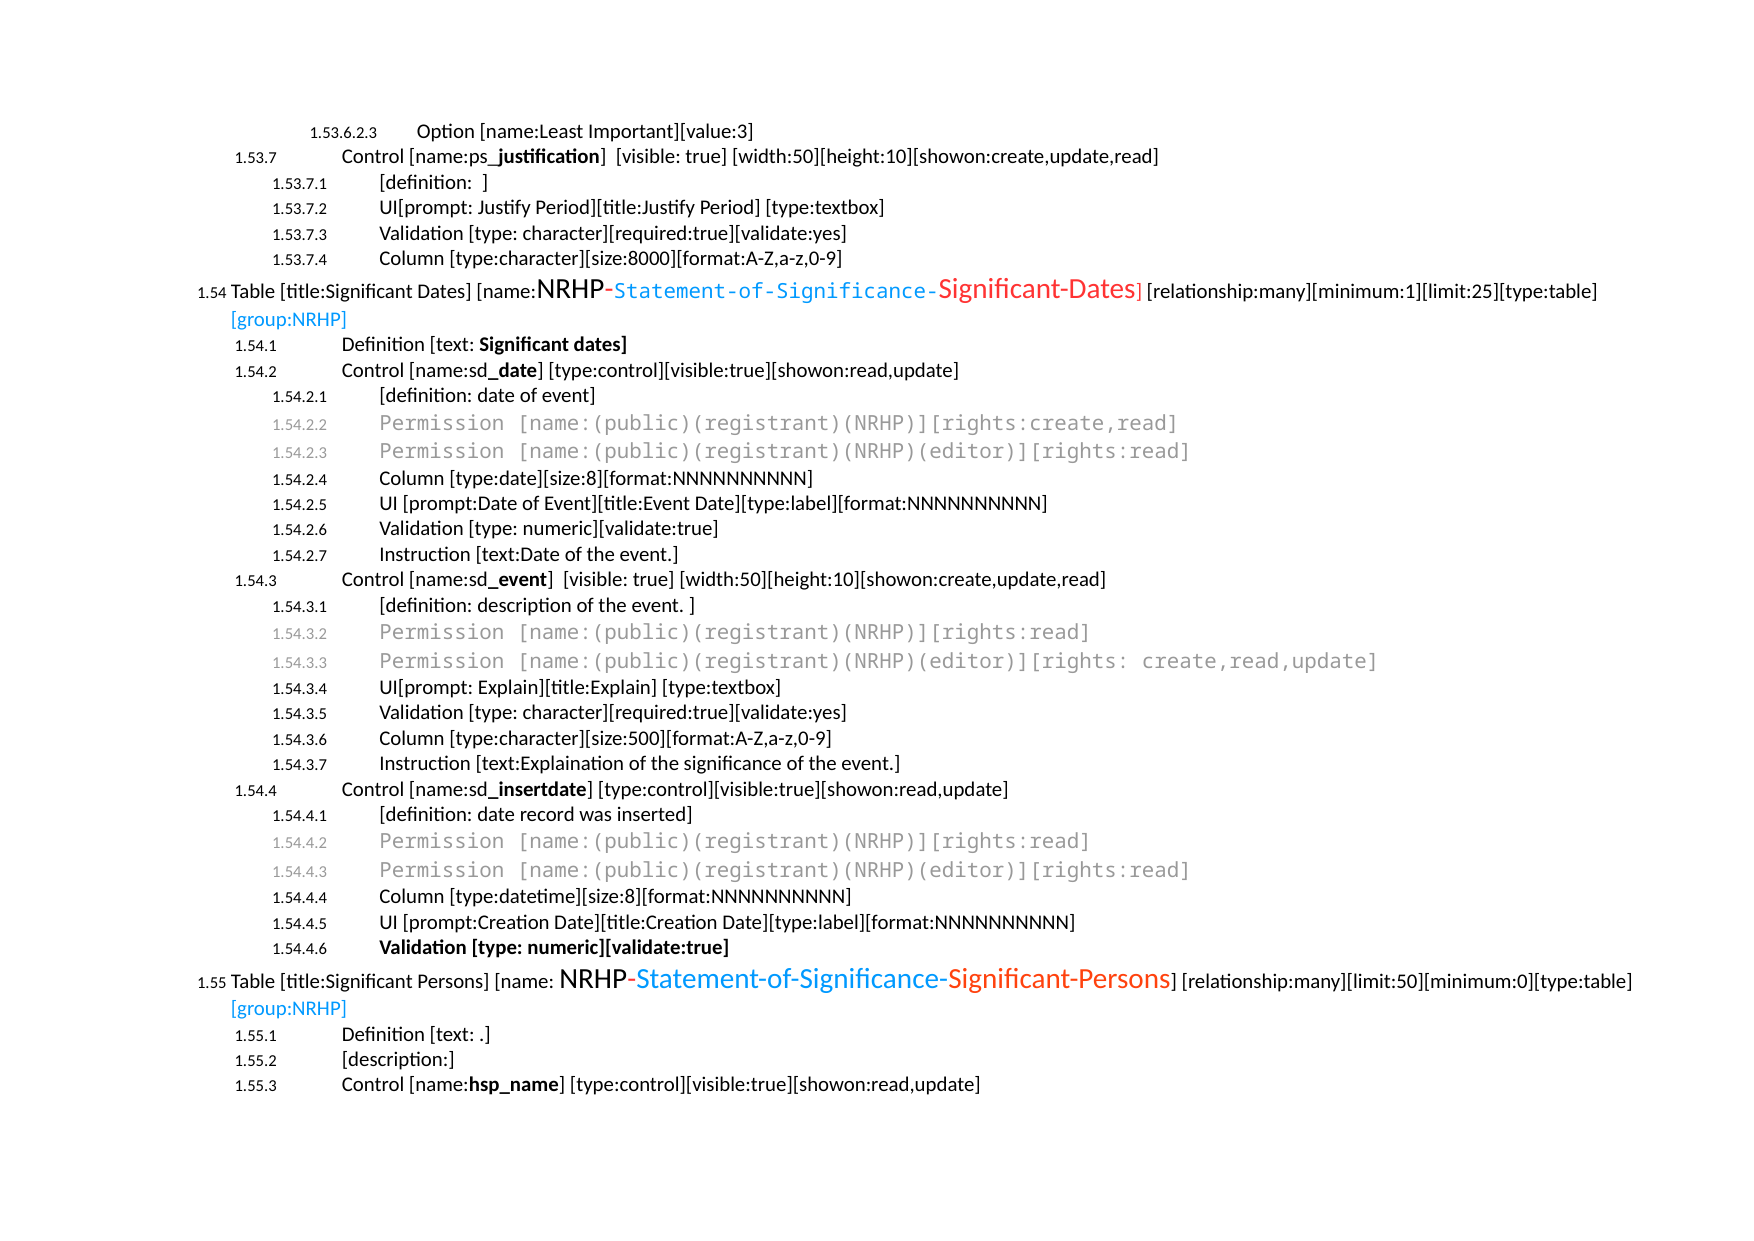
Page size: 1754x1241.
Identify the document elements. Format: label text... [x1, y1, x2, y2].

list Option [name:Least Important][value:3] [306, 118, 1636, 143]
list Validation [type: numeric][validate:true] [268, 934, 1636, 960]
list Table [title:Significant Dates] [name:NRHP-Statement-of-Significance-Significant-Dates] [relationship:many][minimum:1][limit:25][type:table][group:NRHP] [193, 271, 1636, 332]
list [definition: ] [268, 169, 1636, 194]
list UI [prompt:Creation Date][title:Creation Date][type:label][format:NNNNNNNNNN] [268, 909, 1636, 934]
list [description:] [231, 1046, 1636, 1072]
list Definition [text: Significant dates] [231, 332, 1636, 357]
list Validation [type: numeric][validate:true] [268, 516, 1636, 541]
list Control [name:hsp_name] [type:control][visible:true][showon:read,update] [231, 1072, 1636, 1097]
list Instruction [text:Explaination of the significance of the event.] [268, 750, 1636, 776]
list Control [name:sd_insertdate] [type:control][visible:true][showon:read,update] [231, 776, 1636, 801]
list Column [type:date][size:8][format:NNNNNNNNNN] [268, 465, 1636, 490]
list Permission [name:(public)(registrant)(NRHP)][rights:read] [268, 827, 1636, 855]
list UI[prompt: Explain][title:Explain] [type:textbox] [268, 674, 1636, 699]
list Permission [name:(public)(registrant)(NRHP)(editor)][rights: create,read,update] [268, 646, 1636, 674]
list Control [name:sd_date] [type:control][visible:true][showon:read,update] [231, 357, 1636, 382]
list Instruction [text:Date of the event.] [268, 541, 1636, 566]
list Permission [name:(public)(registrant)(NRHP)][rights:create,read] [268, 408, 1636, 436]
list Validation [type: character][required:true][validate:yes] [268, 699, 1636, 725]
list Column [type:character][size:8000][format:A-Z,a-z,0-9] [268, 245, 1636, 271]
list Control [name:ps_justification] [visible: true] [width:50][height:10][showon:create,update,read] [231, 143, 1636, 169]
list Column [type:datetime][size:8][format:NNNNNNNNNN] [268, 883, 1636, 909]
list Definition [text: .] [231, 1021, 1636, 1046]
list [definition: date record was inserted] [268, 801, 1636, 827]
list [definition: description of the event. ] [268, 592, 1636, 617]
list Permission [name:(public)(registrant)(NRHP)(editor)][rights:read] [268, 855, 1636, 883]
list Control [name:sd_event] [visible: true] [width:50][height:10][showon:create,update,read] [231, 566, 1636, 592]
list Permission [name:(public)(registrant)(NRHP)][rights:read] [268, 617, 1636, 646]
list Column [type:character][size:500][format:A-Z,a-z,0-9] [268, 725, 1636, 750]
list Permission [name:(public)(registrant)(NRHP)(editor)][rights:read] [268, 436, 1636, 465]
list Table [title:Significant Persons] [name: NRHP-Statement-of-Significance-Significant-Persons] [relationship:many][limit:50][minimum:0][type:table][group:NRHP] [193, 960, 1636, 1021]
list UI[prompt: Justify Period][title:Justify Period] [type:textbox] [268, 194, 1636, 220]
list UI [prompt:Date of Event][title:Event Date][type:label][format:NNNNNNNNNN] [268, 490, 1636, 516]
list Validation [type: character][required:true][validate:yes] [268, 220, 1636, 245]
list [definition: date of event] [268, 382, 1636, 408]
